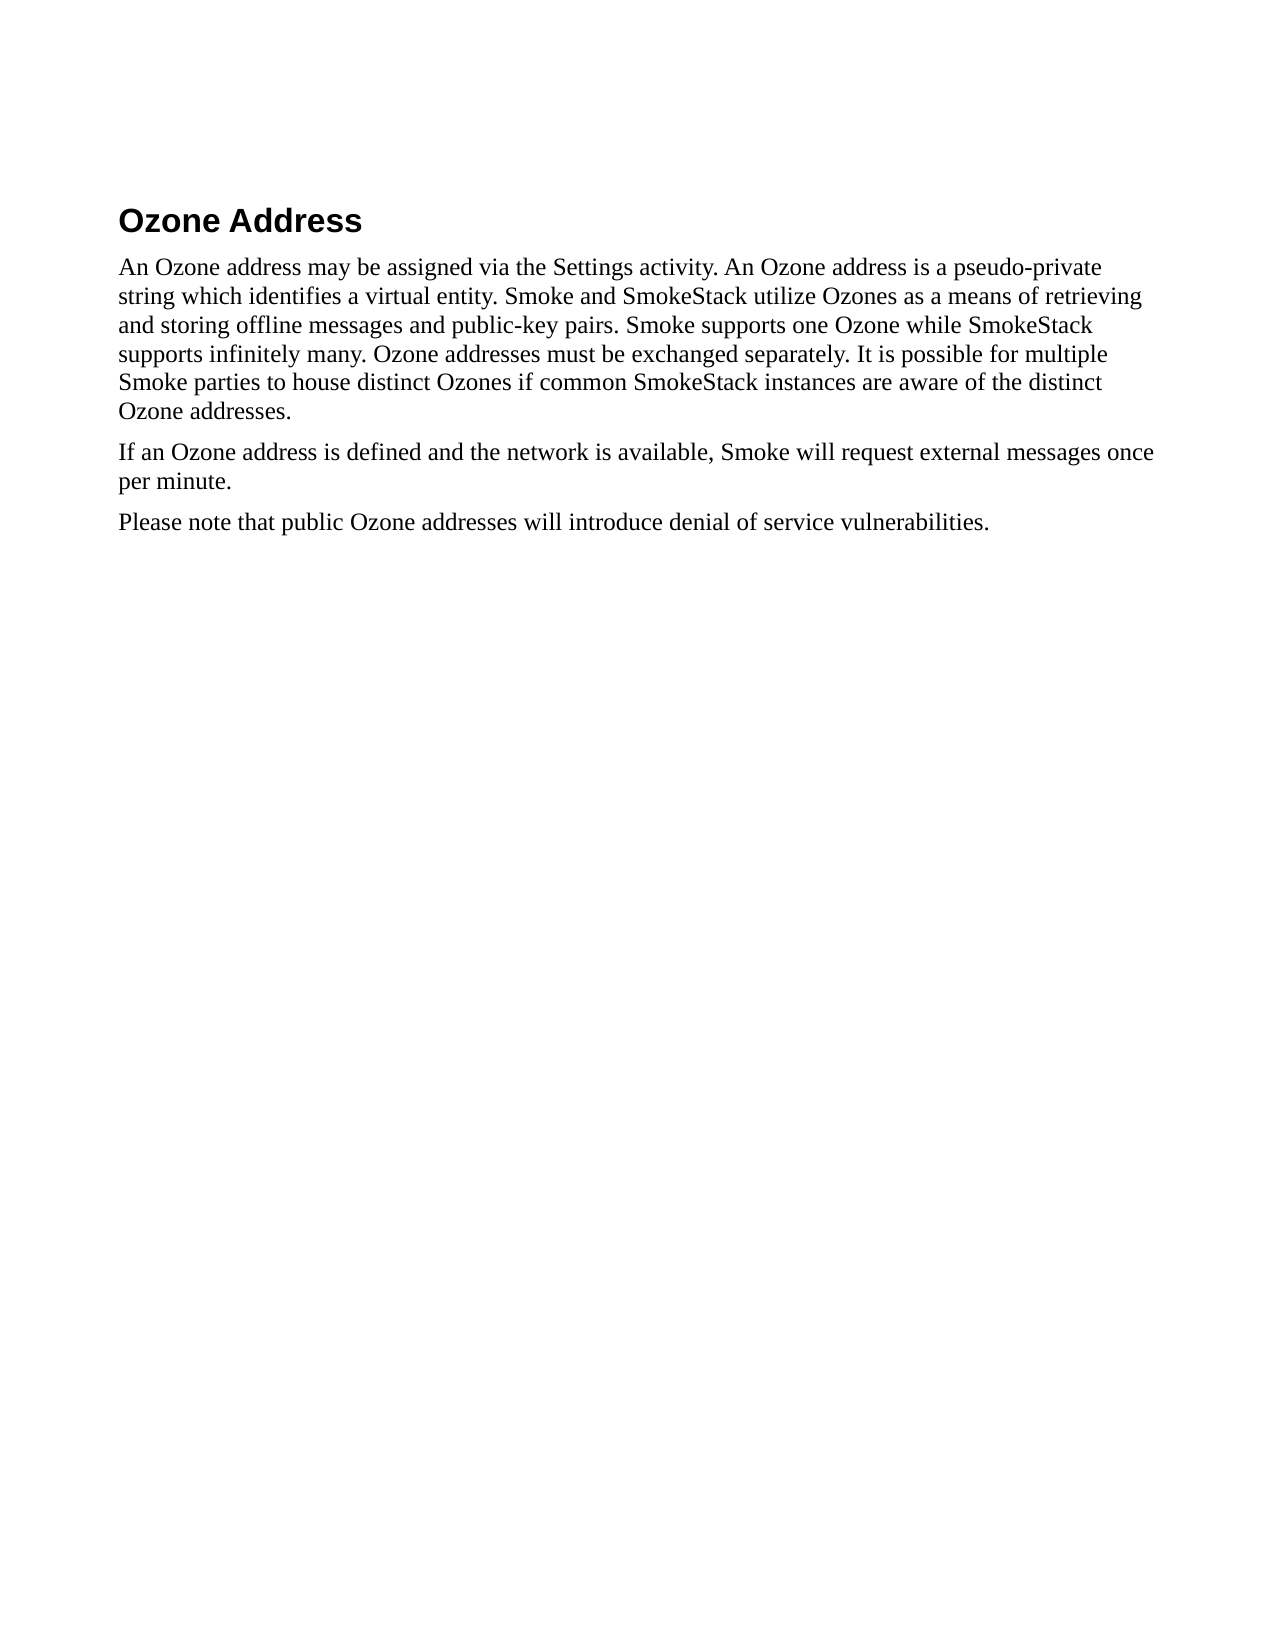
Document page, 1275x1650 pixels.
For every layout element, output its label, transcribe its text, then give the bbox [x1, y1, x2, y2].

text Please note that public Ozone addresses will introduce denial of service vulnerabilities. [118, 507, 1157, 536]
subtitle Ozone Address [118, 201, 1157, 240]
text If an Ozone address is defined and the network is available, Smoke will request external messages once per minute. [118, 437, 1157, 495]
text An Ozone address may be assigned via the Settings activity. An Ozone address is a pseudo-private string which identifies a virtual entity. Smoke and SmokeStack utilize Ozones as a means of retrieving and storing offline messages and public-key pairs. Smoke supports one Ozone while SmokeStack supports infinitely many. Ozone addresses must be exchanged separately. It is possible for multiple Smoke parties to house distinct Ozones if common SmokeStack instances are aware of the distinct Ozone addresses. [118, 252, 1157, 425]
